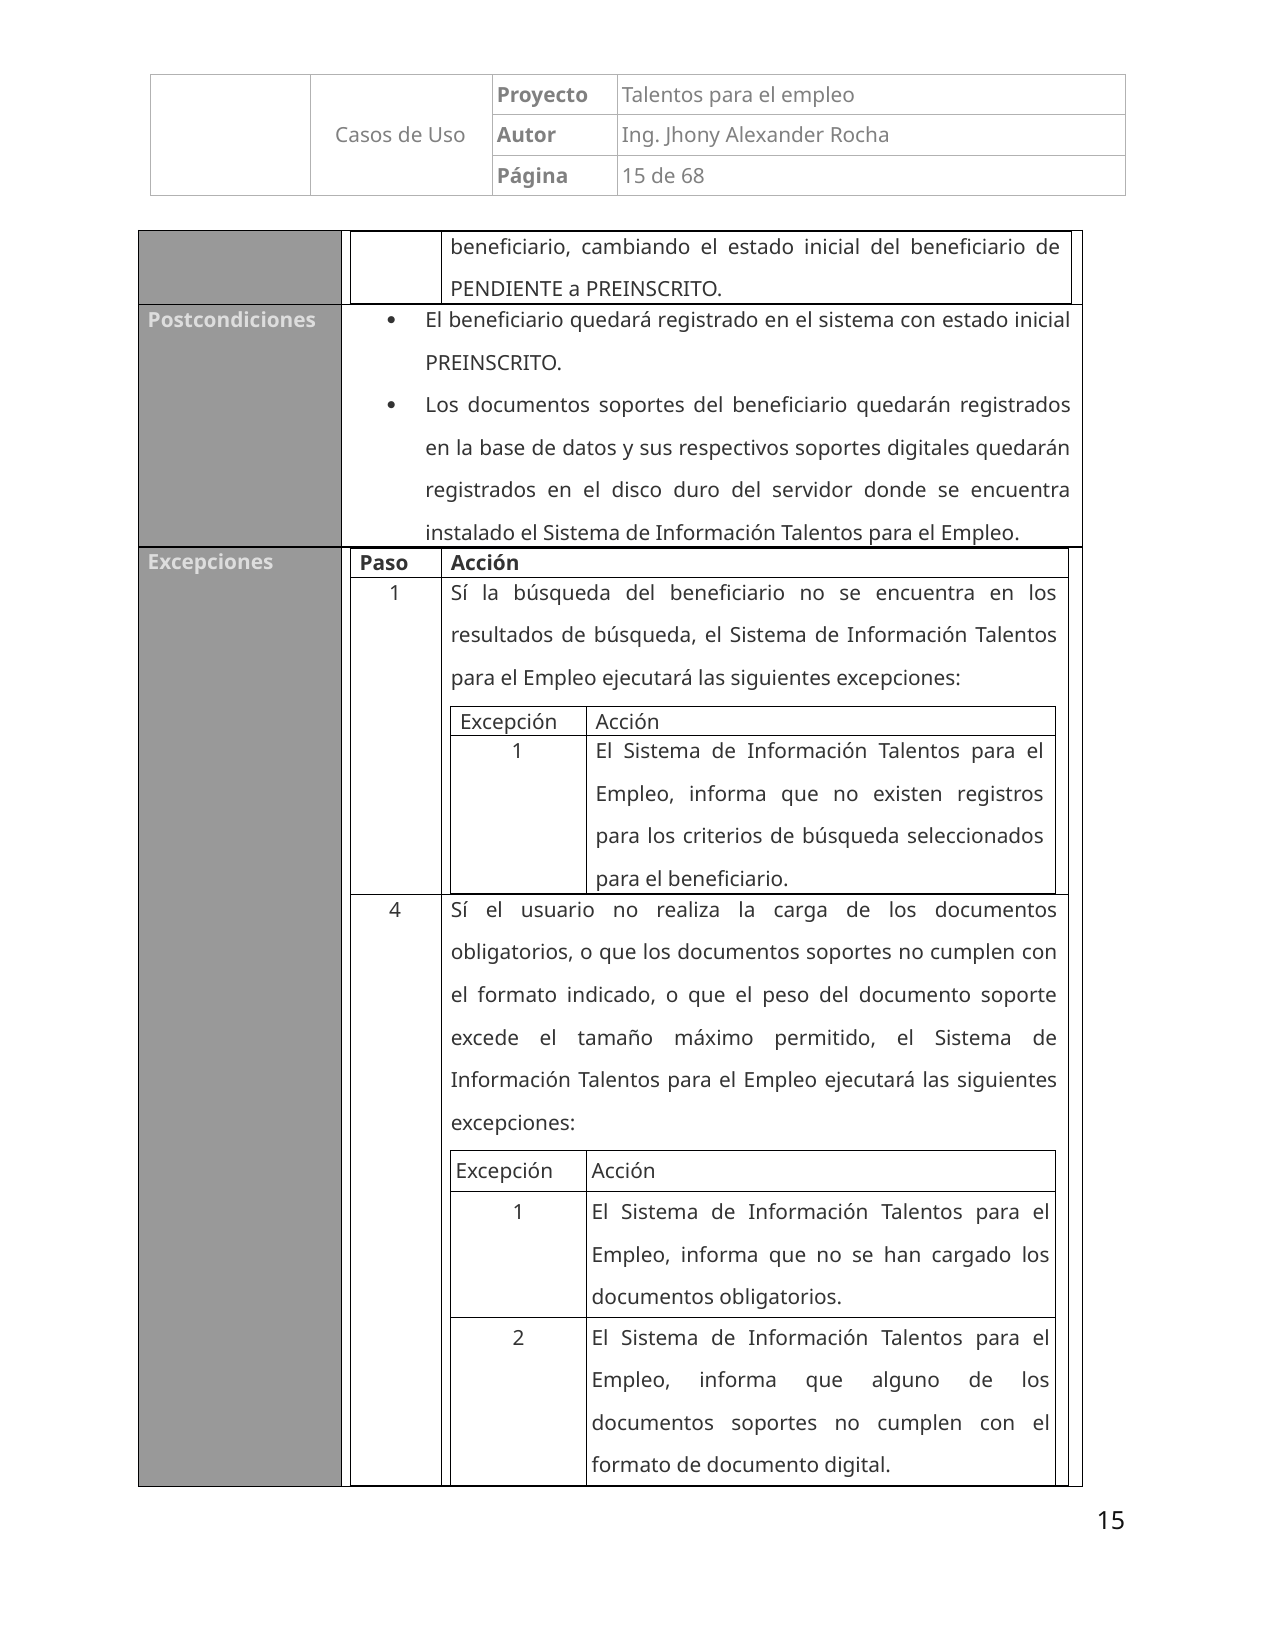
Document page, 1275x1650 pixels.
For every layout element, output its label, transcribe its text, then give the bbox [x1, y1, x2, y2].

table_header Paso [351, 549, 441, 577]
table_cell 1 [451, 736, 586, 893]
table_cell El Sistema de Información Talentos para el Empleo, informa que no se han cargado los documentos obligatorios. [587, 1192, 1055, 1316]
table_cell Postcondiciones [139, 305, 341, 546]
table_cell [139, 231, 341, 304]
table_header Excepción [451, 1151, 586, 1191]
table_cell 2 [451, 1318, 586, 1485]
table_header Acción [587, 707, 1055, 735]
table_header Excepción [451, 707, 586, 735]
table_cell [342, 231, 350, 304]
table_cell Sí el usuario no realiza la carga de los documentos obligatorios, o que los documentos soportes no cumplen con el formato indicado, o que el peso del documento soporte excede el tamaño máximo permitido, el Sistema de Información Talentos para el Empleo ejecutará las siguientes excepciones: [442, 895, 1068, 1485]
table_cell [1069, 548, 1082, 1486]
table_cell [351, 232, 441, 303]
table_cell El Sistema de Información Talentos para el Empleo, informa que no existen registros para los criterios de búsqueda seleccionados para el beneficiario. [587, 736, 1055, 893]
table_cell 4 [351, 895, 441, 1485]
table_header Acción [587, 1151, 1055, 1191]
table_cell El Sistema de Información Talentos para el Empleo, informa que alguno de los documentos soportes no cumplen con el formato de documento digital. [587, 1318, 1055, 1485]
table_cell Sí la búsqueda del beneficiario no se encuentra en los resultados de búsqueda, el Sistema de Información Talentos para el Empleo ejecutará las siguientes excepciones: [442, 578, 1068, 894]
table_cell 1 [451, 1192, 586, 1316]
table_cell El beneficiario quedará registrado en el sistema con estado inicial PREINSCRITO. Los documentos soportes del beneficiario quedarán registrados en la base de datos y sus respectivos soportes digitales quedarán registrados en el disco duro del servidor donde se encuentra instalado el Sistema de Información Talentos para el Empleo. [342, 305, 1082, 546]
table_cell [342, 548, 350, 1486]
table_cell [1072, 231, 1082, 304]
table_header Acción [442, 549, 1068, 577]
table_cell Excepciones [139, 548, 341, 1486]
table_cell 1 [351, 578, 441, 894]
table_cell beneficiario, cambiando el estado inicial del beneficiario de PENDIENTE a PREINSCRITO. [442, 232, 1071, 303]
